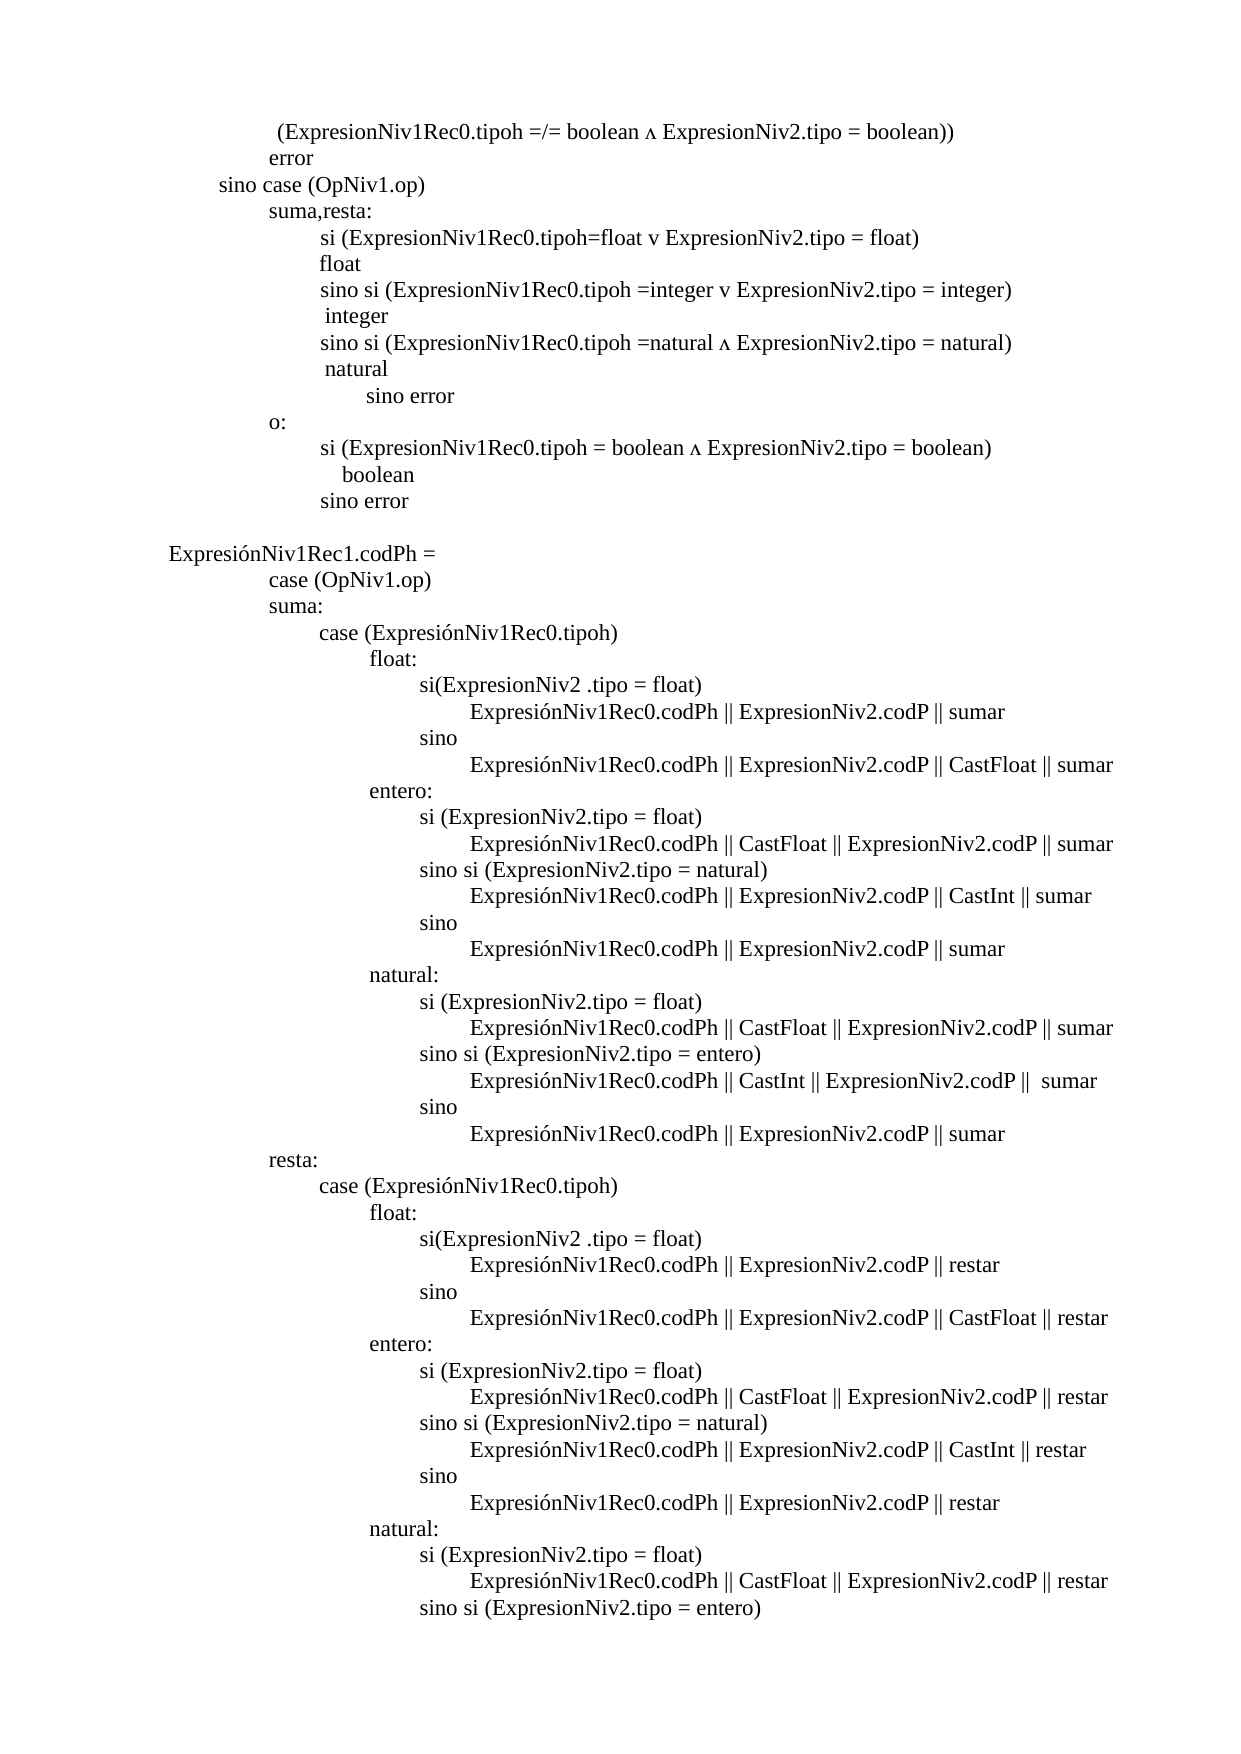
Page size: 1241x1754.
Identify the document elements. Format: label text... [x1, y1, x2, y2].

text si (ExpresionNiv1Rec0.tipoh = boolean ᴧ ExpresionNiv2.tipo = boolean) [118, 434, 1122, 461]
text sino si (ExpresionNiv1Rec0.tipoh =integer v ExpresionNiv2.tipo = integer) [118, 276, 1122, 303]
text error [118, 144, 1122, 171]
text boolean [118, 461, 1122, 487]
text sino case (OpNiv1.op) [118, 171, 1122, 197]
text sino [118, 1462, 1122, 1488]
text float: [118, 645, 1122, 672]
text entero: [118, 777, 1122, 803]
text integer [118, 303, 1122, 329]
text natural: [118, 1515, 1122, 1541]
text ExpresiónNiv1Rec0.codPh || ExpresionNiv2.codP || sumar [118, 1119, 1122, 1146]
text natural: [118, 961, 1122, 988]
text si(ExpresionNiv2 .tipo = float) [118, 672, 1122, 698]
text o: [118, 408, 1122, 434]
text ExpresiónNiv1Rec0.codPh || ExpresionNiv2.codP || CastInt || sumar [118, 882, 1122, 909]
text resta: [118, 1146, 1122, 1172]
text ExpresiónNiv1Rec0.codPh || ExpresionNiv2.codP || restar [118, 1488, 1122, 1515]
text ExpresiónNiv1Rec1.codPh = [118, 540, 1122, 566]
text sino si (ExpresionNiv2.tipo = entero) [118, 1594, 1122, 1620]
text sino [118, 909, 1122, 935]
text ExpresiónNiv1Rec0.codPh || CastFloat || ExpresionNiv2.codP || sumar [118, 830, 1122, 856]
text sino [118, 724, 1122, 751]
text ExpresiónNiv1Rec0.codPh || CastInt || ExpresionNiv2.codP || sumar [118, 1067, 1122, 1093]
text (ExpresionNiv1Rec0.tipoh =/= boolean ᴧ ExpresionNiv2.tipo = boolean)) [118, 118, 1122, 144]
text suma: [118, 592, 1122, 619]
text ExpresiónNiv1Rec0.codPh || ExpresionNiv2.codP || sumar [118, 935, 1122, 961]
text sino error [118, 487, 1122, 513]
text si (ExpresionNiv1Rec0.tipoh=float v ExpresionNiv2.tipo = float) [118, 223, 1122, 250]
text sino [118, 1278, 1122, 1304]
text float [118, 250, 1122, 276]
text sino si (ExpresionNiv2.tipo = natural) [118, 1409, 1122, 1436]
text ExpresiónNiv1Rec0.codPh || ExpresionNiv2.codP || CastFloat || sumar [118, 751, 1122, 777]
text si (ExpresionNiv2.tipo = float) [118, 1357, 1122, 1383]
text sino error [118, 382, 1122, 408]
text si (ExpresionNiv2.tipo = float) [118, 1541, 1122, 1568]
text ExpresiónNiv1Rec0.codPh || CastFloat || ExpresionNiv2.codP || sumar [118, 1014, 1122, 1041]
text ExpresiónNiv1Rec0.codPh || ExpresionNiv2.codP || CastInt || restar [118, 1436, 1122, 1462]
text sino si (ExpresionNiv2.tipo = entero) [118, 1041, 1122, 1067]
text ExpresiónNiv1Rec0.codPh || ExpresionNiv2.codP || restar [118, 1251, 1122, 1278]
text si(ExpresionNiv2 .tipo = float) [118, 1225, 1122, 1251]
text ExpresiónNiv1Rec0.codPh || ExpresionNiv2.codP || CastFloat || restar [118, 1304, 1122, 1330]
text case (ExpresiónNiv1Rec0.tipoh) [118, 1172, 1122, 1199]
text sino si (ExpresionNiv2.tipo = natural) [118, 856, 1122, 882]
text ExpresiónNiv1Rec0.codPh || CastFloat || ExpresionNiv2.codP || restar [118, 1383, 1122, 1409]
text sino [118, 1093, 1122, 1119]
text case (ExpresiónNiv1Rec0.tipoh) [118, 619, 1122, 645]
text ExpresiónNiv1Rec0.codPh || ExpresionNiv2.codP || sumar [118, 698, 1122, 724]
text sino si (ExpresionNiv1Rec0.tipoh =natural ᴧ ExpresionNiv2.tipo = natural) [118, 329, 1122, 355]
text ExpresiónNiv1Rec0.codPh || CastFloat || ExpresionNiv2.codP || restar [118, 1568, 1122, 1594]
text natural [118, 355, 1122, 382]
text float: [118, 1199, 1122, 1225]
text suma,resta: [118, 197, 1122, 223]
text si (ExpresionNiv2.tipo = float) [118, 803, 1122, 830]
text case (OpNiv1.op) [118, 566, 1122, 592]
text entero: [118, 1330, 1122, 1357]
text si (ExpresionNiv2.tipo = float) [118, 988, 1122, 1014]
